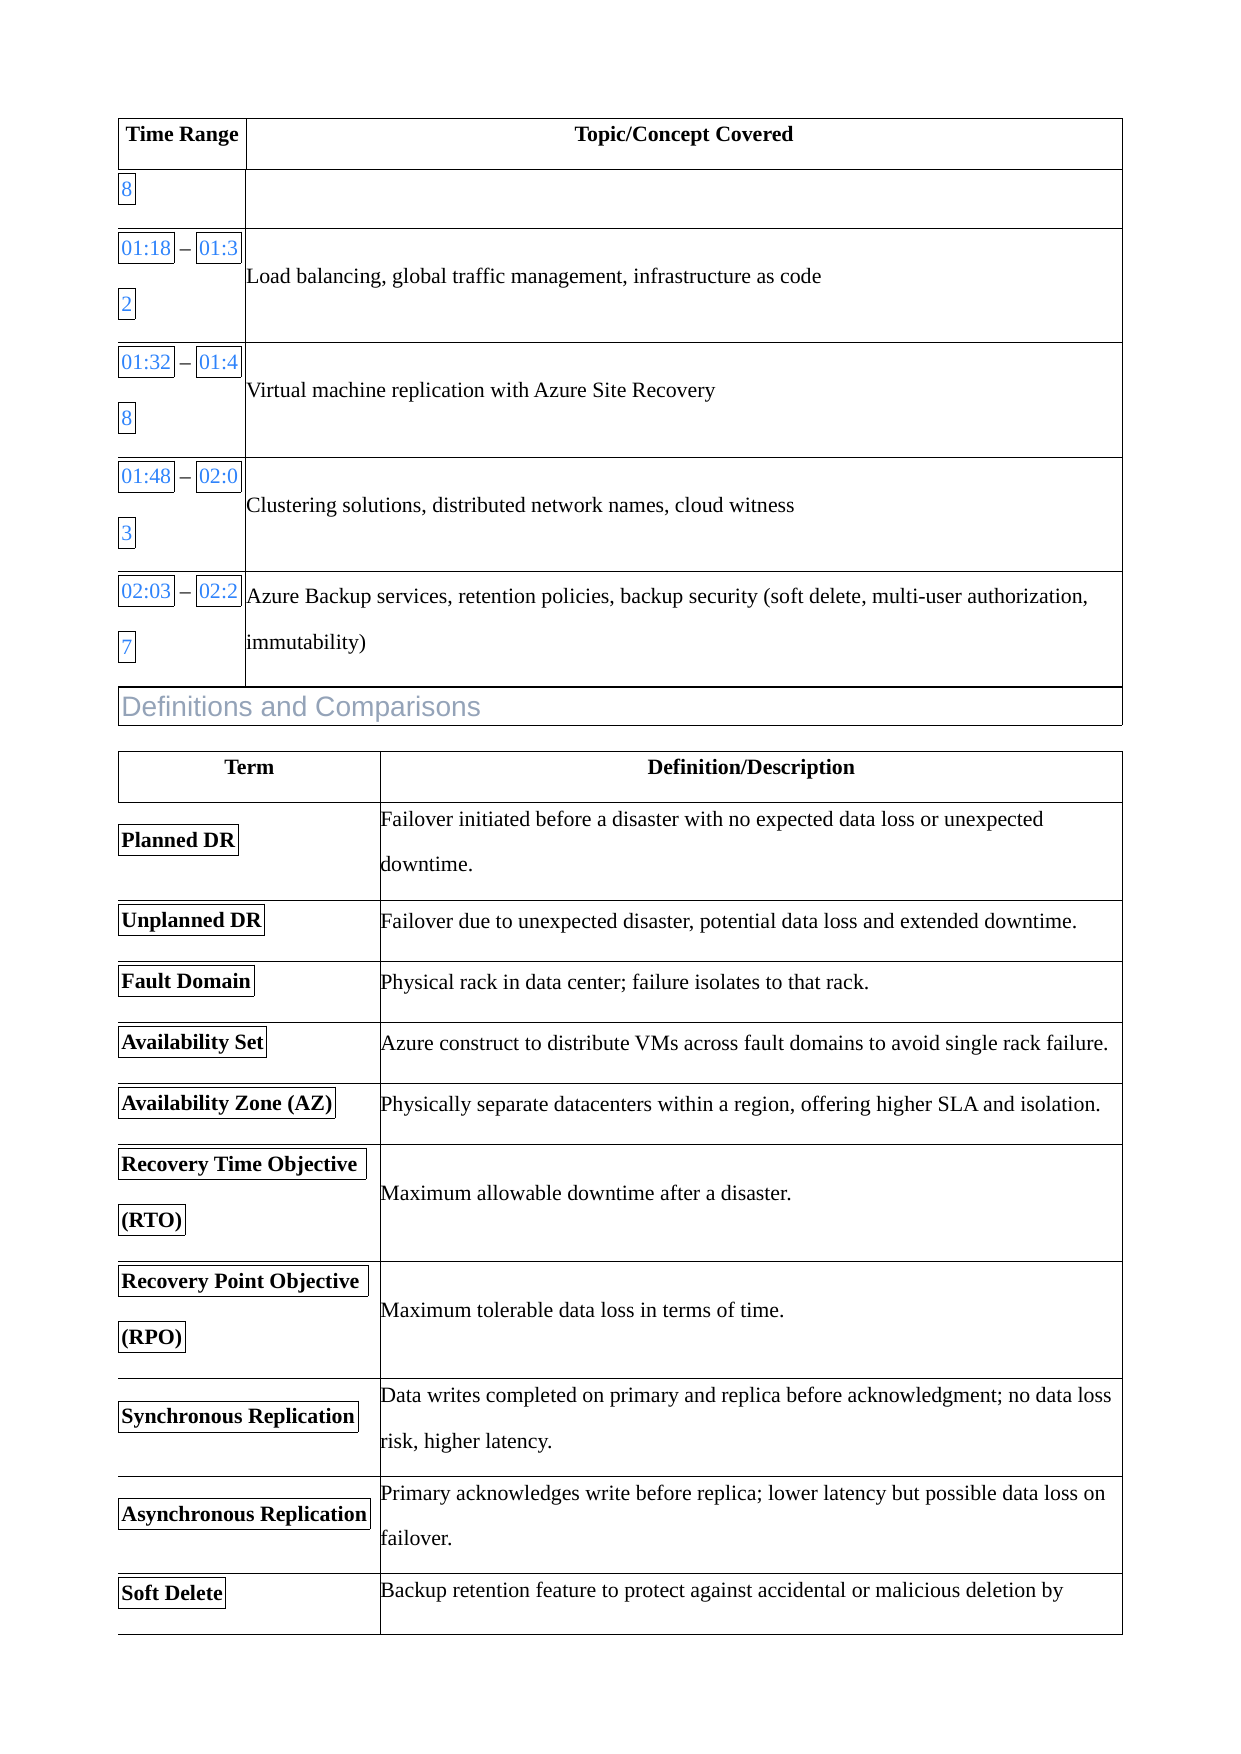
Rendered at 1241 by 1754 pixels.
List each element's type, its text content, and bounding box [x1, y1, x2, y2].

table_cell Physical rack in data center; failure isolates to that rack. [381, 962, 1122, 1022]
table_cell Soft Delete [118, 1574, 380, 1634]
table_cell Recovery Point Objective (RPO) [118, 1262, 380, 1378]
table_header Topic/Concept Covered [247, 119, 1122, 169]
table_header Time Range [119, 119, 246, 169]
table_cell 01:48 – 02:03 [118, 458, 245, 571]
table_cell Virtual machine replication with Azure Site Recovery [246, 343, 1122, 457]
table_cell Availability Zone (AZ) [118, 1084, 380, 1144]
table_cell Maximum allowable downtime after a disaster. [381, 1145, 1122, 1261]
table_cell [246, 170, 1122, 228]
table_cell Failover initiated before a disaster with no expected data loss or unexpected downtime. [381, 803, 1122, 899]
table_cell 02:03 – 02:27 [118, 572, 245, 686]
table_cell Availability Set [118, 1023, 380, 1083]
table_cell Primary acknowledges write before replica; lower latency but possible data loss on failover. [381, 1477, 1122, 1573]
subtitle Definitions and Comparisons [119, 688, 1122, 725]
table_cell Planned DR [118, 803, 380, 899]
table_cell Clustering solutions, distributed network names, cloud witness [246, 458, 1122, 571]
table_cell Physically separate datacenters within a region, offering higher SLA and isolation. [381, 1084, 1122, 1144]
table_cell Asynchronous Replication [118, 1477, 380, 1573]
table_cell Data writes completed on primary and replica before acknowledgment; no data loss risk, higher latency. [381, 1379, 1122, 1476]
table_cell Synchronous Replication [118, 1379, 380, 1476]
table_cell Azure construct to distribute VMs across fault domains to avoid single rack failure. [381, 1023, 1122, 1083]
table_cell Failover due to unexpected disaster, potential data loss and extended downtime. [381, 901, 1122, 961]
table_cell Backup retention feature to protect against accidental or malicious deletion by [381, 1574, 1122, 1634]
table_cell Load balancing, global traffic management, infrastructure as code [246, 229, 1122, 342]
table_cell 01:18 – 01:32 [118, 229, 245, 342]
table_cell Unplanned DR [118, 901, 380, 961]
table_cell 8 [118, 170, 245, 228]
table_header Term [119, 752, 380, 802]
table_cell Maximum tolerable data loss in terms of time. [381, 1262, 1122, 1378]
table_cell Fault Domain [118, 962, 380, 1022]
table_cell Azure Backup services, retention policies, backup security (soft delete, multi-user authorization, immutability) [246, 572, 1122, 686]
table_cell 01:32 – 01:48 [118, 343, 245, 457]
table_cell Recovery Time Objective (RTO) [118, 1145, 380, 1261]
table_header Definition/Description [381, 752, 1122, 802]
